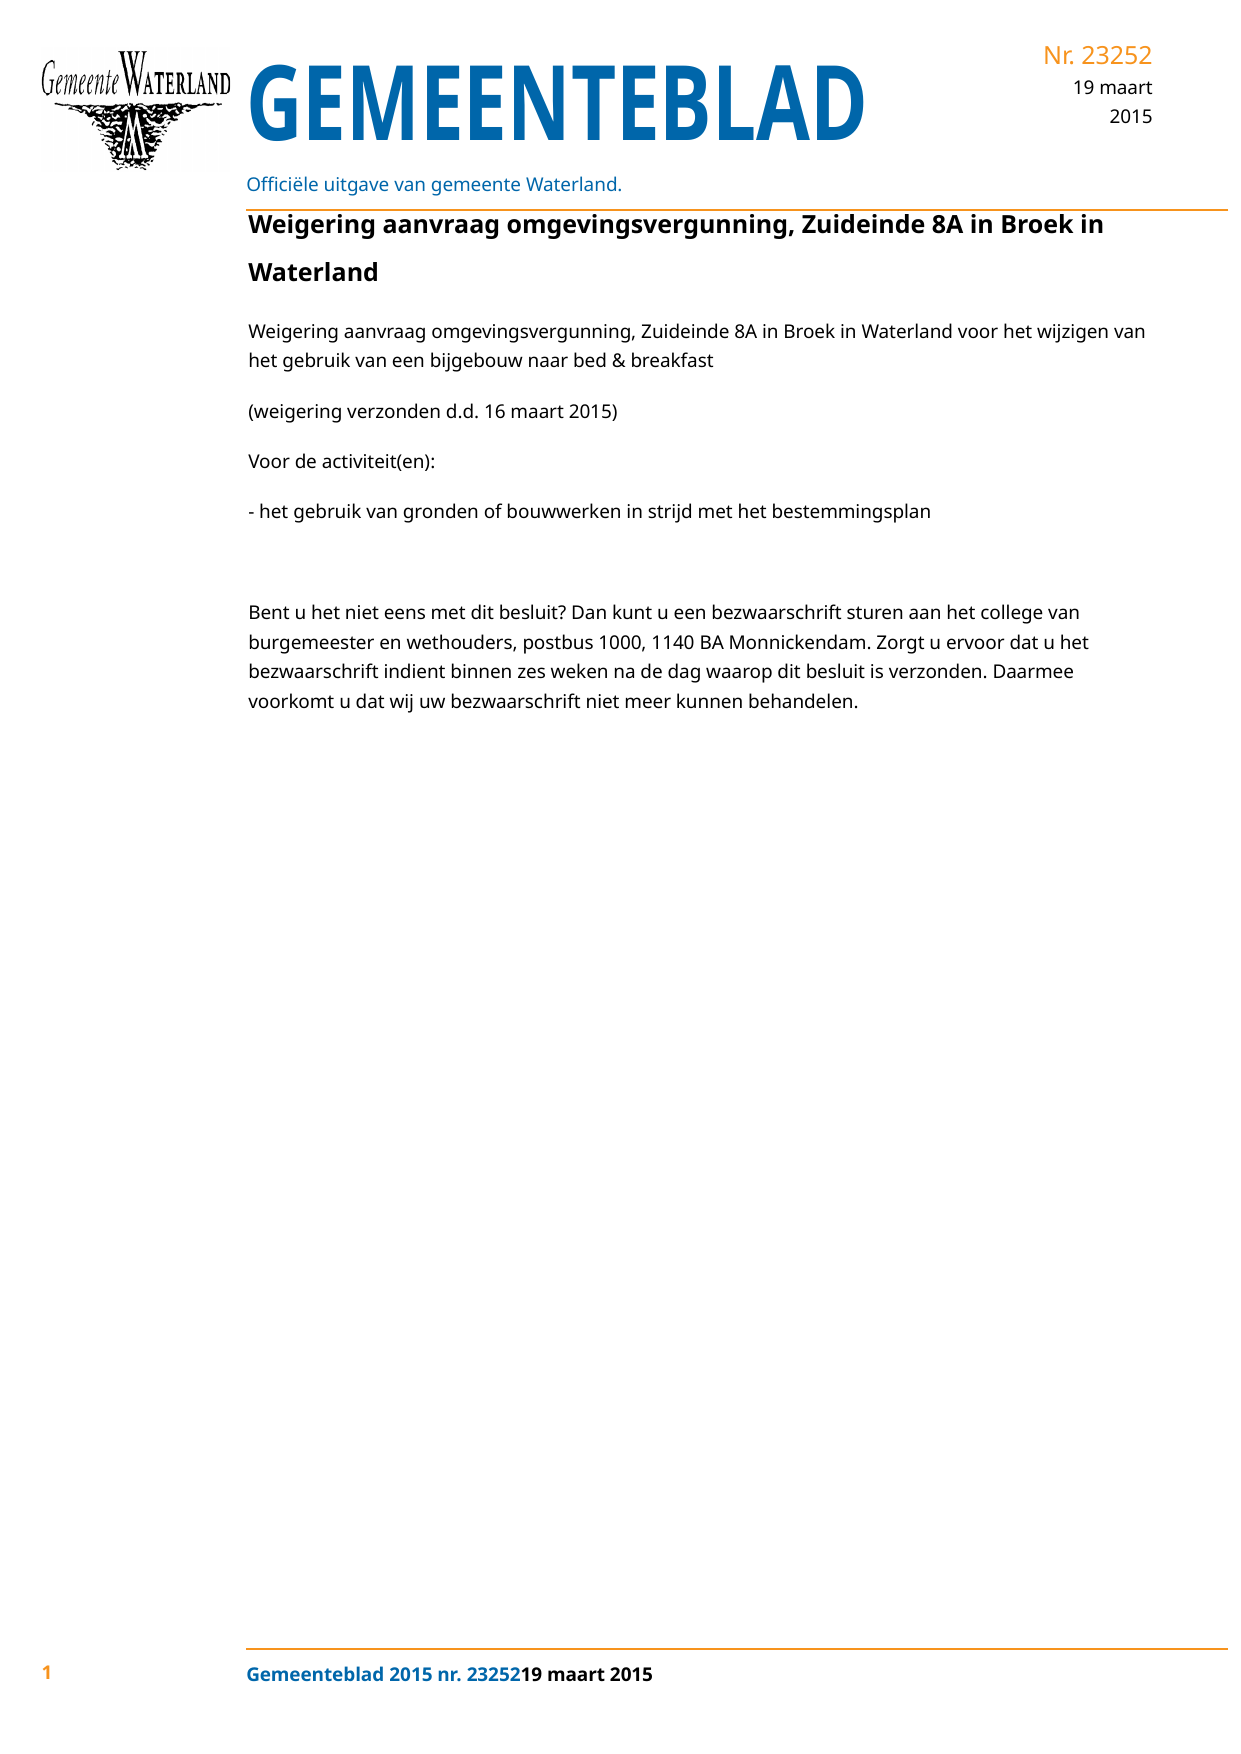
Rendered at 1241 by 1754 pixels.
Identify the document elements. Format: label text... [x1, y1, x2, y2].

text Bent u het niet eens met dit besluit? Dan kunt u een bezwaarschrift sturen aan het college van burgemeester en wethouders, postbus 1000, 1140 BA Monnickendam. Zorgt u ervoor dat u het bezwaarschrift indient binnen zes weken na de dag waarop dit besluit is verzonden. Daarmee voorkomt u dat wij uw bezwaarschrift niet meer kunnen behandelen. [248, 599, 1152, 714]
picture [41, 47, 231, 172]
text (weigering verzonden d.d. 16 maart 2015) [248, 398, 1152, 424]
text Weigering aanvraag omgevingsvergunning, Zuideinde 8A in Broek in Waterland voor het wijzigen van het gebruik van een bijgebouw naar bed & breakfast [248, 318, 1152, 373]
text - het gebruik van gronden of bouwwerken in strijd met het bestemmingsplan [248, 499, 1152, 524]
text Voor de activiteit(en): [248, 448, 1152, 474]
text Weigering aanvraag omgevingsvergunning, Zuideinde 8A in Broek in Waterland [248, 211, 1152, 288]
